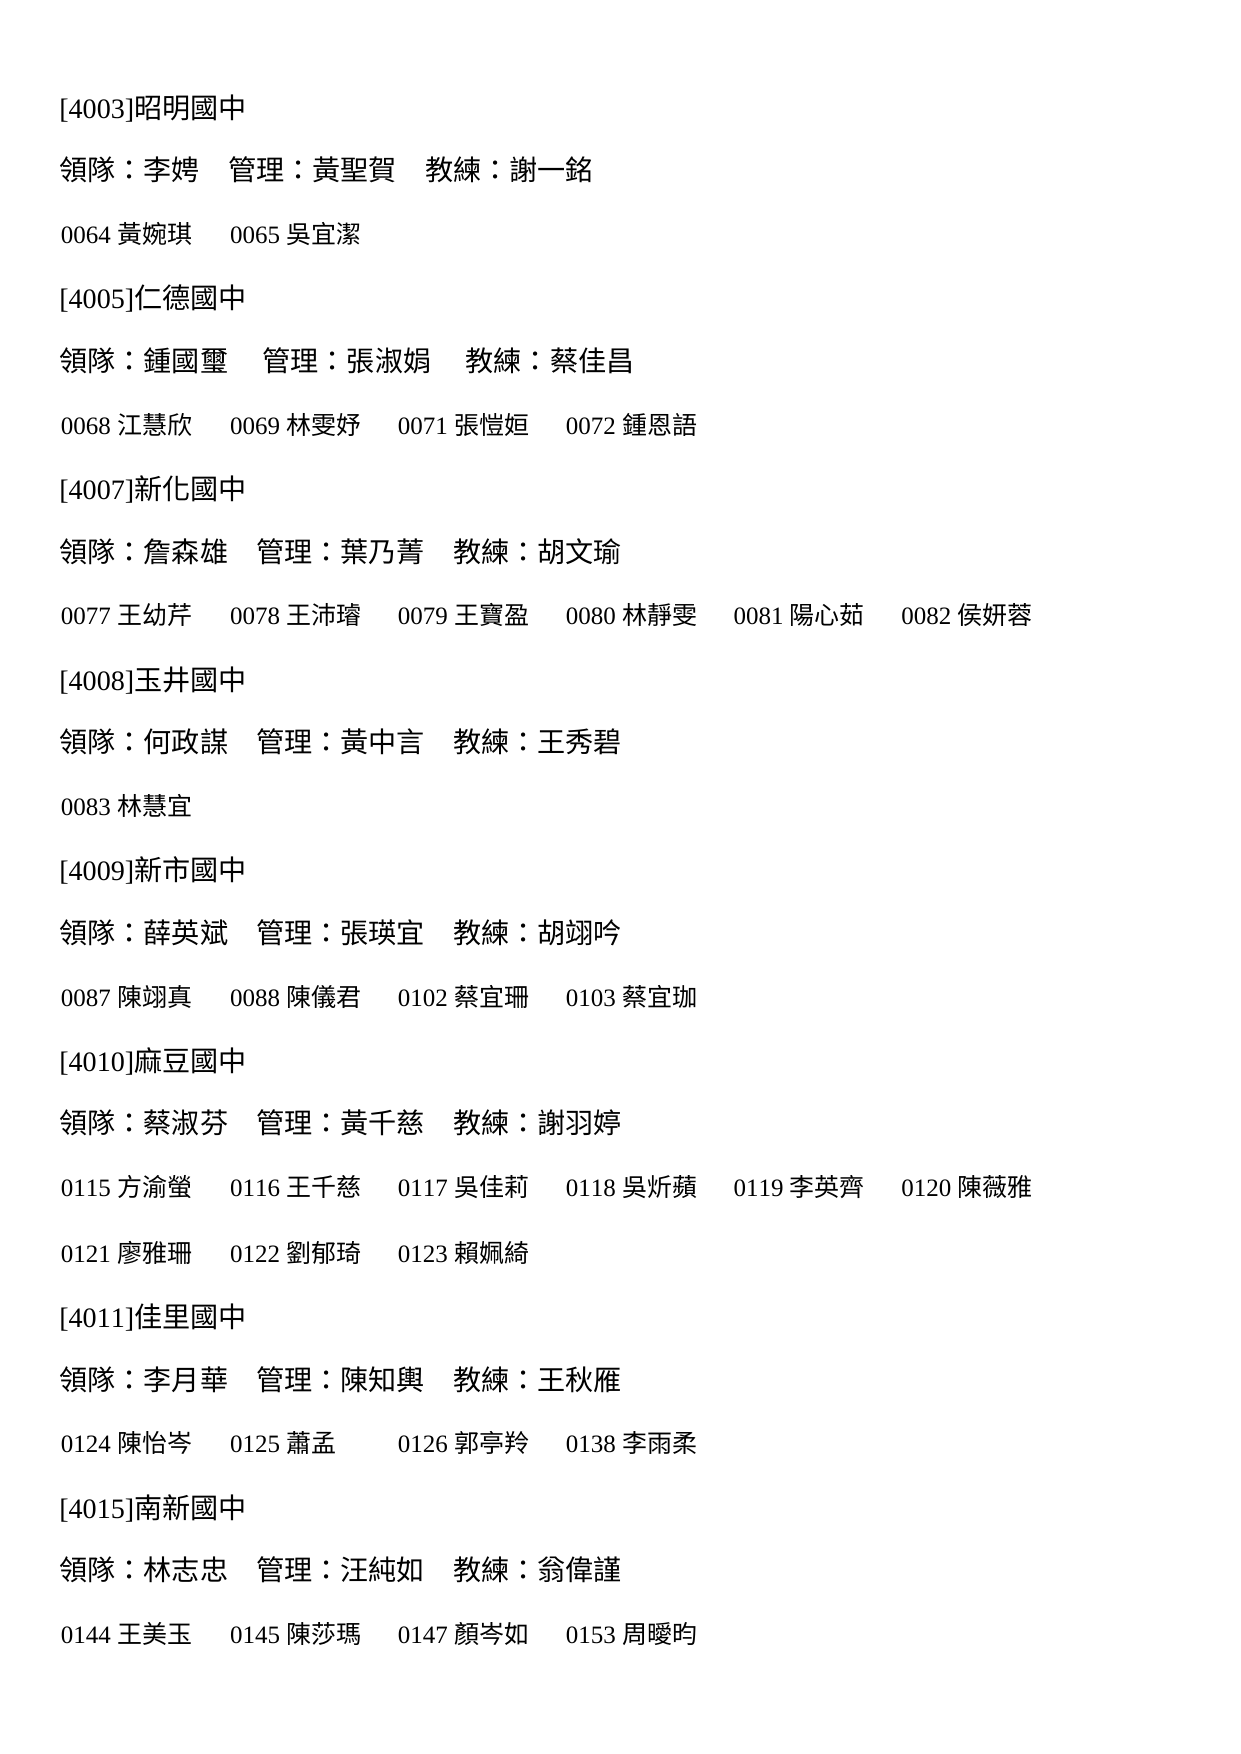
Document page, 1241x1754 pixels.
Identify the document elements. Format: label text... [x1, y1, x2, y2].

table_header [900, 761, 1069, 827]
text [4008]玉井國中 領隊：何政謀 管理：黃中言 教練：王秀碧 [59, 636, 1181, 761]
text [4015]南新國中 領隊：林志忠 管理：汪純如 教練：翁偉謹 [59, 1464, 1181, 1589]
table_header 0088 陳儀君 [228, 952, 396, 1018]
table_cell [564, 1208, 732, 1274]
table_header 0079 王寶盈 [396, 571, 564, 636]
table_header 0087 陳翊真 [59, 952, 228, 1018]
text [4009]新市國中 領隊：薛英斌 管理：張瑛宜 教練：胡翊吟 [59, 827, 1181, 952]
table_header 0145 陳莎瑪 [228, 1590, 396, 1655]
table_header 0072 鍾恩語 [564, 380, 732, 446]
table_header 0116 王千慈 [228, 1143, 396, 1208]
table_header [564, 761, 732, 827]
table_header [900, 380, 1069, 446]
table_header 0068 江慧欣 [59, 380, 228, 446]
text [4011]佳里國中 領隊：李月華 管理：陳知輿 教練：王秋雁 [59, 1274, 1181, 1399]
table_header 0064 黃婉琪 [59, 190, 228, 255]
table_header 0125 蕭孟 [228, 1399, 396, 1464]
text [4003]昭明國中 領隊：李娉 管理：黃聖賀 教練：謝一銘 [59, 64, 1181, 189]
table_header [732, 190, 899, 255]
table_header 0077 王幼芹 [59, 571, 228, 636]
table_header 0082 侯妍蓉 [900, 571, 1069, 636]
table_header [732, 952, 899, 1018]
table_header 0119 李英齊 [732, 1143, 899, 1208]
table_header 0124 陳怡岑 [59, 1399, 228, 1464]
table_header 0069 林雯妤 [228, 380, 396, 446]
table_cell 0121 廖雅珊 [59, 1208, 228, 1274]
table_header 0147 顏岑如 [396, 1590, 564, 1655]
text [4005]仁德國中 領隊：鍾國璽 管理：張淑娟 教練：蔡佳昌 [59, 255, 1181, 380]
table_header [900, 952, 1069, 1018]
table_cell [732, 1208, 899, 1274]
table_header [228, 761, 396, 827]
table_header 0083 林慧宜 [59, 761, 228, 827]
table_header [396, 761, 564, 827]
table_header 0102 蔡宜珊 [396, 952, 564, 1018]
table_header [732, 380, 899, 446]
table_header [900, 1590, 1069, 1655]
text [4010]麻豆國中 領隊：蔡淑芬 管理：黃千慈 教練：謝羽婷 [59, 1018, 1181, 1143]
table_header [564, 190, 732, 255]
table_header 0080 林靜雯 [564, 571, 732, 636]
table_header 0103 蔡宜珈 [564, 952, 732, 1018]
table_cell [900, 1208, 1069, 1274]
table_header 0078 王沛璿 [228, 571, 396, 636]
table_header 0138 李雨柔 [564, 1399, 732, 1464]
table_cell 0122 劉郁琦 [228, 1208, 396, 1274]
table_header [396, 190, 564, 255]
table_header [900, 190, 1069, 255]
table_header [732, 1590, 899, 1655]
table_header 0115 方渝螢 [59, 1143, 228, 1208]
table_header 0144 王美玉 [59, 1590, 228, 1655]
table_header 0120 陳薇雅 [900, 1143, 1069, 1208]
table_header [732, 1399, 899, 1464]
table_header 0153 周曖昀 [564, 1590, 732, 1655]
table_header [900, 1399, 1069, 1464]
table_header 0117 吳佳莉 [396, 1143, 564, 1208]
table_header 0065 吳宜潔 [228, 190, 396, 255]
table_header [732, 761, 899, 827]
text [4007]新化國中 領隊：詹森雄 管理：葉乃菁 教練：胡文瑜 [59, 446, 1181, 571]
table_header 0071 張愷姮 [396, 380, 564, 446]
table_header 0118 吳炘蘋 [564, 1143, 732, 1208]
table_cell 0123 賴姵綺 [396, 1208, 564, 1274]
table_header 0081 陽心茹 [732, 571, 899, 636]
table_header 0126 郭亭羚 [396, 1399, 564, 1464]
